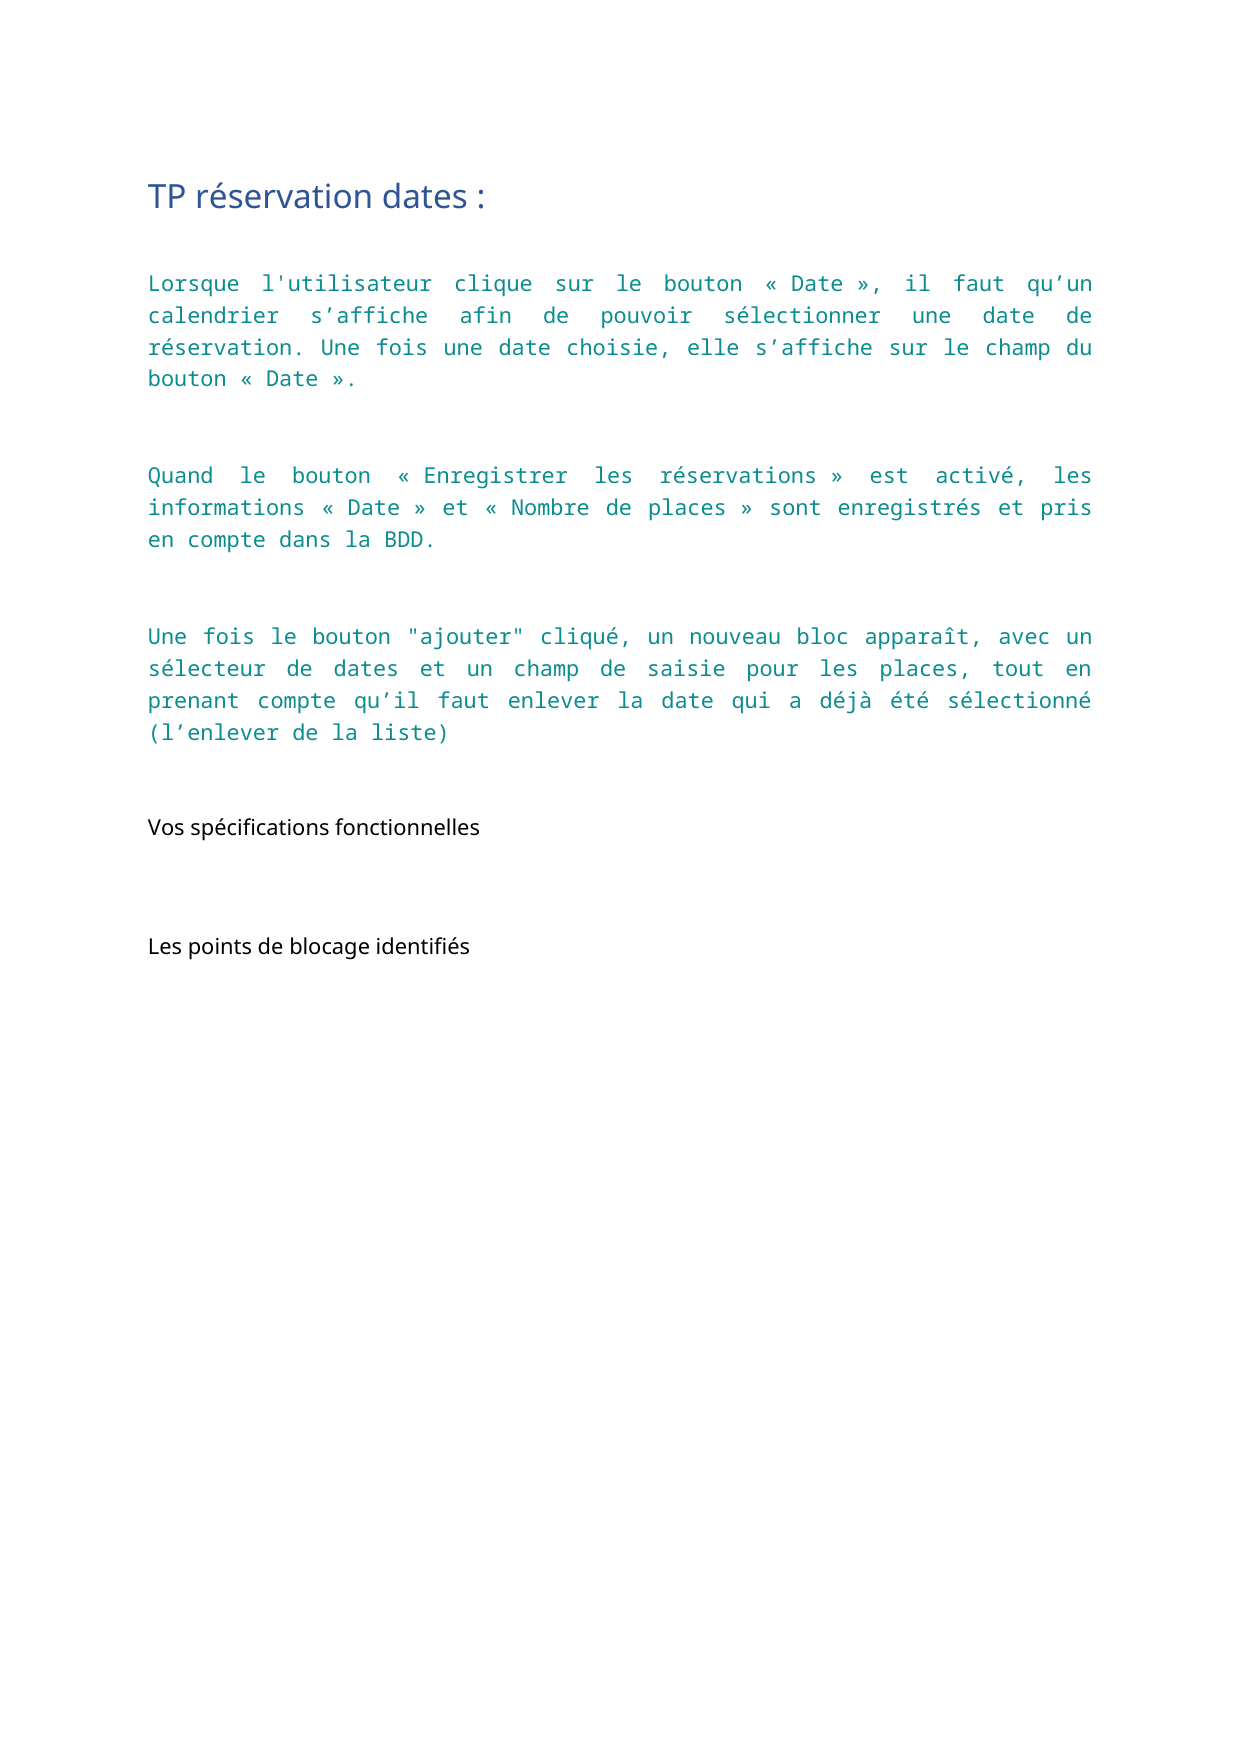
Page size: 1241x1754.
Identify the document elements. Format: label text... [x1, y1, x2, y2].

text Une fois le bouton "ajouter" cliqué, un nouveau bloc apparaît, avec un sélecteur de dates et un champ de saisie pour les places, tout en prenant compte qu’il faut enlever la date qui a déjà été sélectionné (l’enlever de la liste) [148, 621, 1093, 747]
subtitle TP réservation dates : [148, 173, 1093, 218]
text Vos spécifications fonctionnelles [148, 812, 1093, 842]
text Les points de blocage identifiés [148, 931, 1093, 961]
text Quand le bouton « Enregistrer les réservations » est activé, les informations « Date » et « Nombre de places » sont enregistrés et pris en compte dans la BDD. [148, 460, 1093, 554]
text Lorsque l'utilisateur clique sur le bouton « Date », il faut qu’un calendrier s’affiche afin de pouvoir sélectionner une date de réservation. Une fois une date choisie, elle s’affiche sur le champ du bouton « Date ». [148, 268, 1093, 393]
